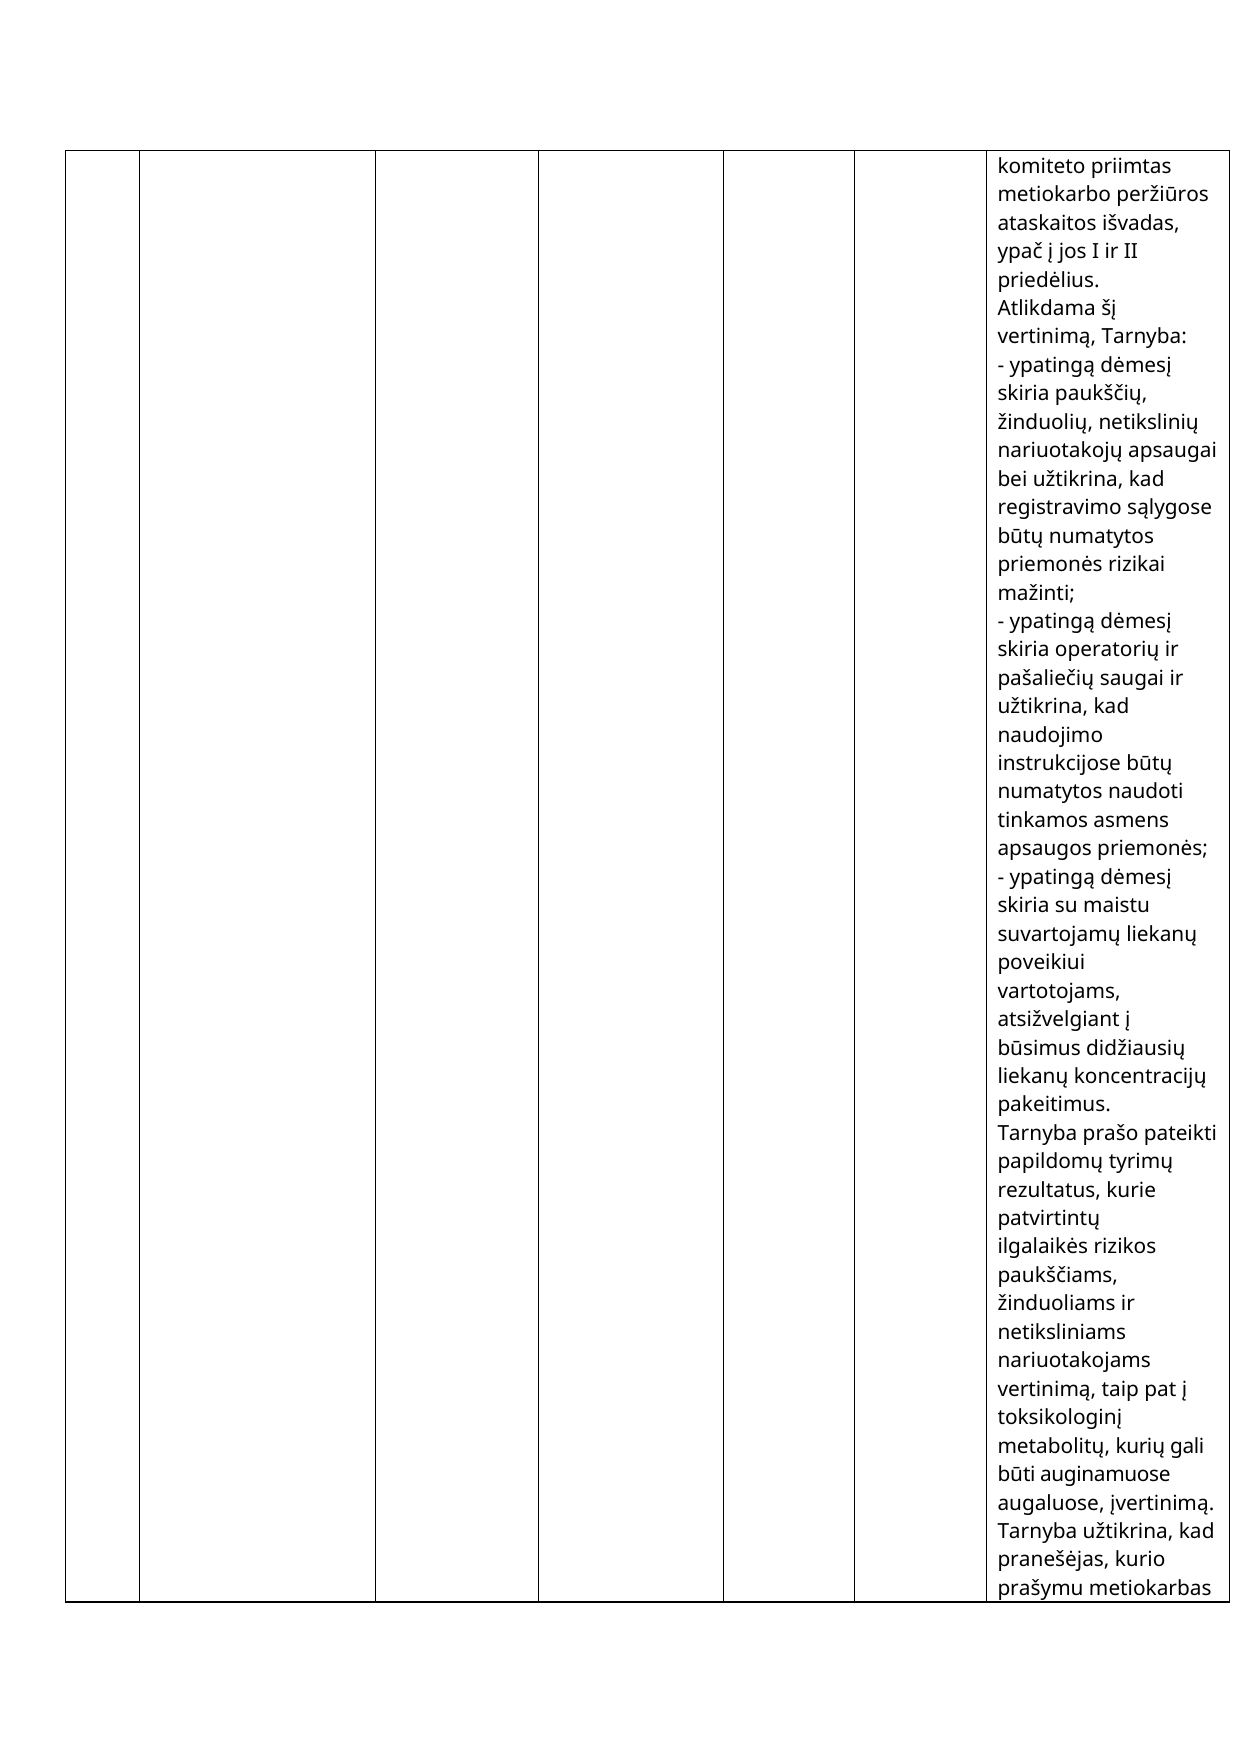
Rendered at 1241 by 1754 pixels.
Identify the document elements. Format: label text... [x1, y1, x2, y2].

table_cell [66, 151, 139, 1601]
table_cell [376, 151, 538, 1601]
table_cell [539, 151, 723, 1601]
table_cell [140, 151, 375, 1601]
table_cell [724, 151, 854, 1601]
table_cell [855, 151, 986, 1601]
table_cell komiteto priimtas metiokarbo peržiūros ataskaitos išvadas, ypač į jos I ir II priedėlius. Atlikdama šį vertinimą, Tarnyba: - ypatingą dėmesį skiria paukščių, žinduolių, netikslinių nariuotakojų apsaugai bei užtikrina, kad registravimo sąlygose būtų numatytos priemonės rizikai mažinti; - ypatingą dėmesį skiria operatorių ir pašaliečių saugai ir užtikrina, kad naudojimo instrukcijose būtų numatytos naudoti tinkamos asmens apsaugos priemonės; - ypatingą dėmesį skiria su maistu suvartojamų liekanų poveikiui vartotojams, atsižvelgiant į būsimus didžiausių liekanų koncentracijų pakeitimus. Tarnyba prašo pateikti papildomų tyrimų rezul­tatus, kurie patvirtintų ilgalaikės rizikos paukš­čiams, žinduoliams ir netiksliniams nariuota­kojams vertinimą, taip pat į toksikologinį metabolitų, kurių gali būti augina­muose augaluose, įverti­nimą. Tarnyba užtikrina, kad pranešėjas, kurio prašymu metiokarbas [987, 151, 1229, 1601]
